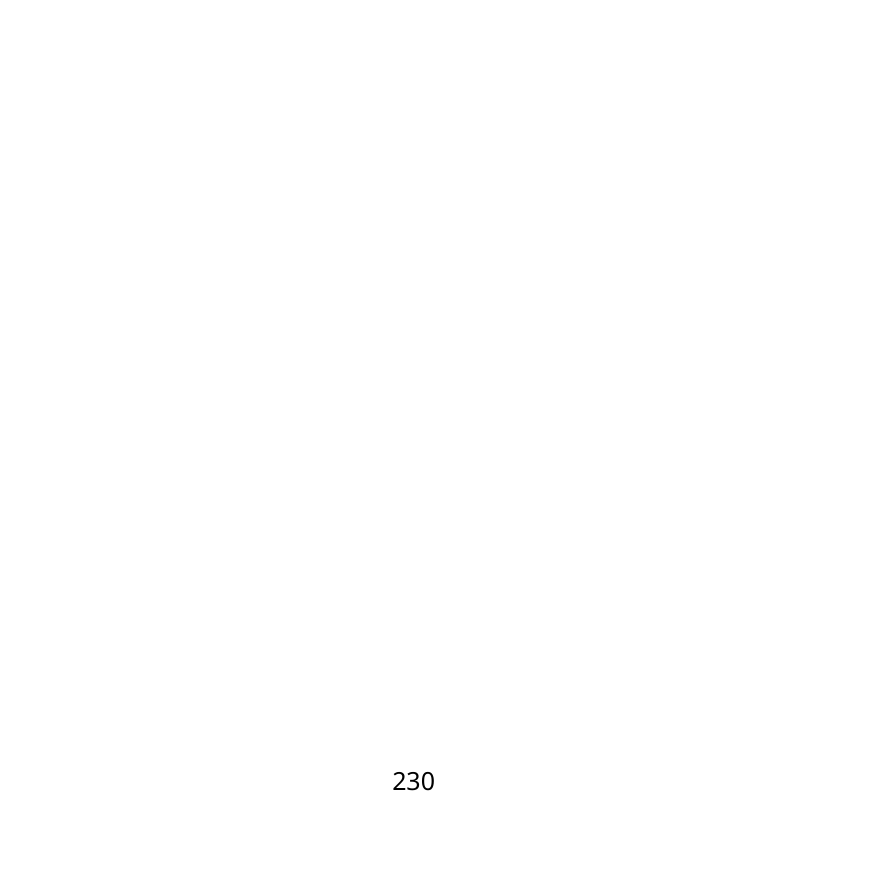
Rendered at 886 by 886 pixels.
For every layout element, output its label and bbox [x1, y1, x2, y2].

table_cell [413, 117, 768, 145]
table_header [59, 89, 413, 117]
table_cell [59, 117, 413, 145]
table_header [413, 89, 768, 117]
